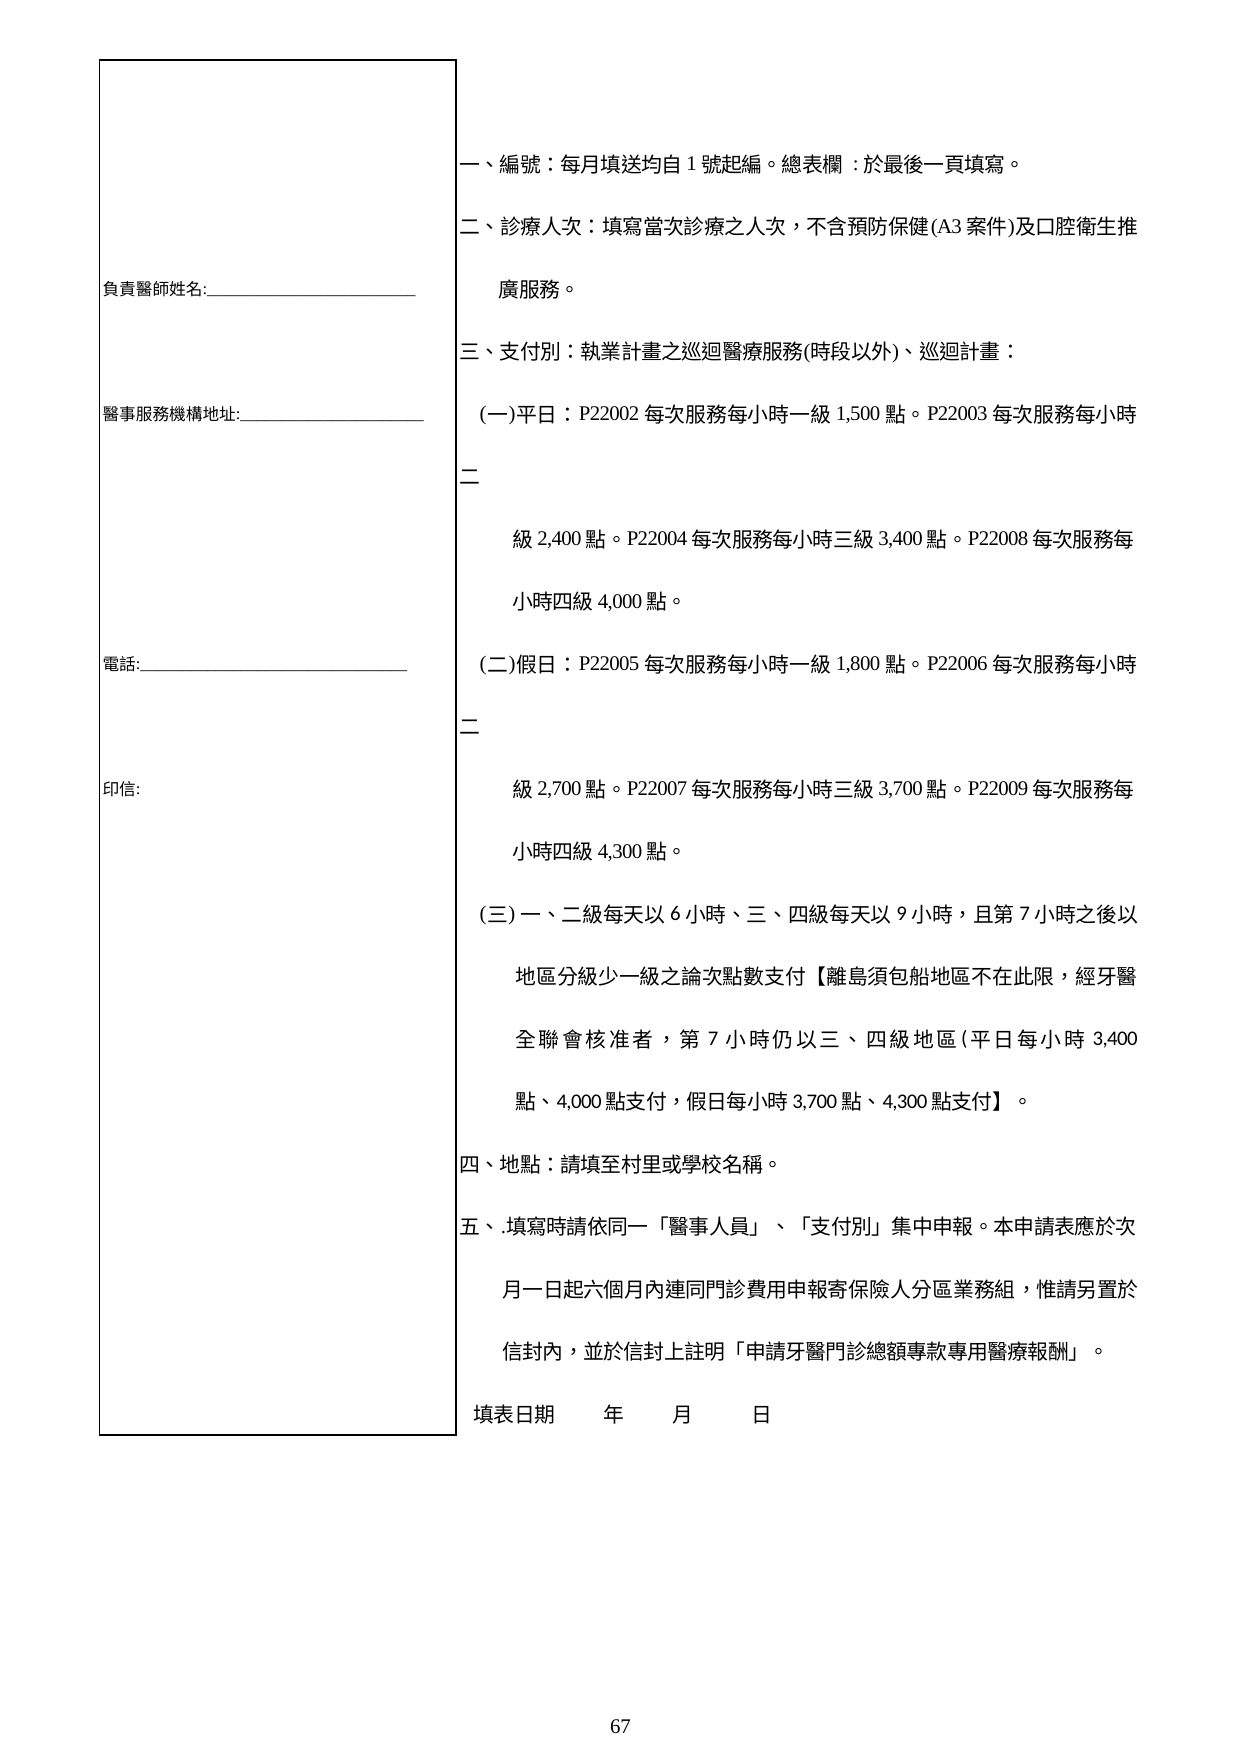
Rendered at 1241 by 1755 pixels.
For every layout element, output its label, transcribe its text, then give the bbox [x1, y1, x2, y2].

table_header 負責醫師姓名:_________________________ 醫事服務機構地址:______________________ 電話:________________________________ 印信: [100, 61, 455, 1434]
table_header 一、編號：每月填送均自1號起編。總表欄 : 於最後一頁填寫。 二、診療人次：填寫當次診療之人次，不含預防保健(A3案件)及口腔衛生推廣服務。 三、支付別：執業計畫之巡迴醫療服務(時段以外)、巡迴計畫： (一)平日：P22002每次服務每小時一級1,500點。P22003每次服務每小時二 級2,400點。P22004每次服務每小時三級3,400點。P22008每次服務每 小時四級4,000點。 (二)假日：P22005每次服務每小時一級1,800點。P22006每次服務每小時二 級2,700點。P22007每次服務每小時三級3,700點。P22009每次服務每 小時四級4,300點。 (三) 一、二級每天以6小時、三、四級每天以9小時，且第7小時之後以地區分級少一級之論次點數支付【離島須包船地區不在此限，經牙醫全聯會核准者，第7小時仍以三、四級地區(平日每小時3,400點、4,000點支付，假日每小時3,700點、4,300點支付】。 四、地點：請填至村里或學校名稱。 五、.填寫時請依同一「醫事人員」、「支付別」集中申報。本申請表應於次月一日起六個月內連同門診費用申報寄保險人分區業務組，惟請另置於信封內，並於信封上註明「申請牙醫門診總額專款專用醫療報酬」。 填表日期 年 月 日 [457, 59, 1141, 1434]
